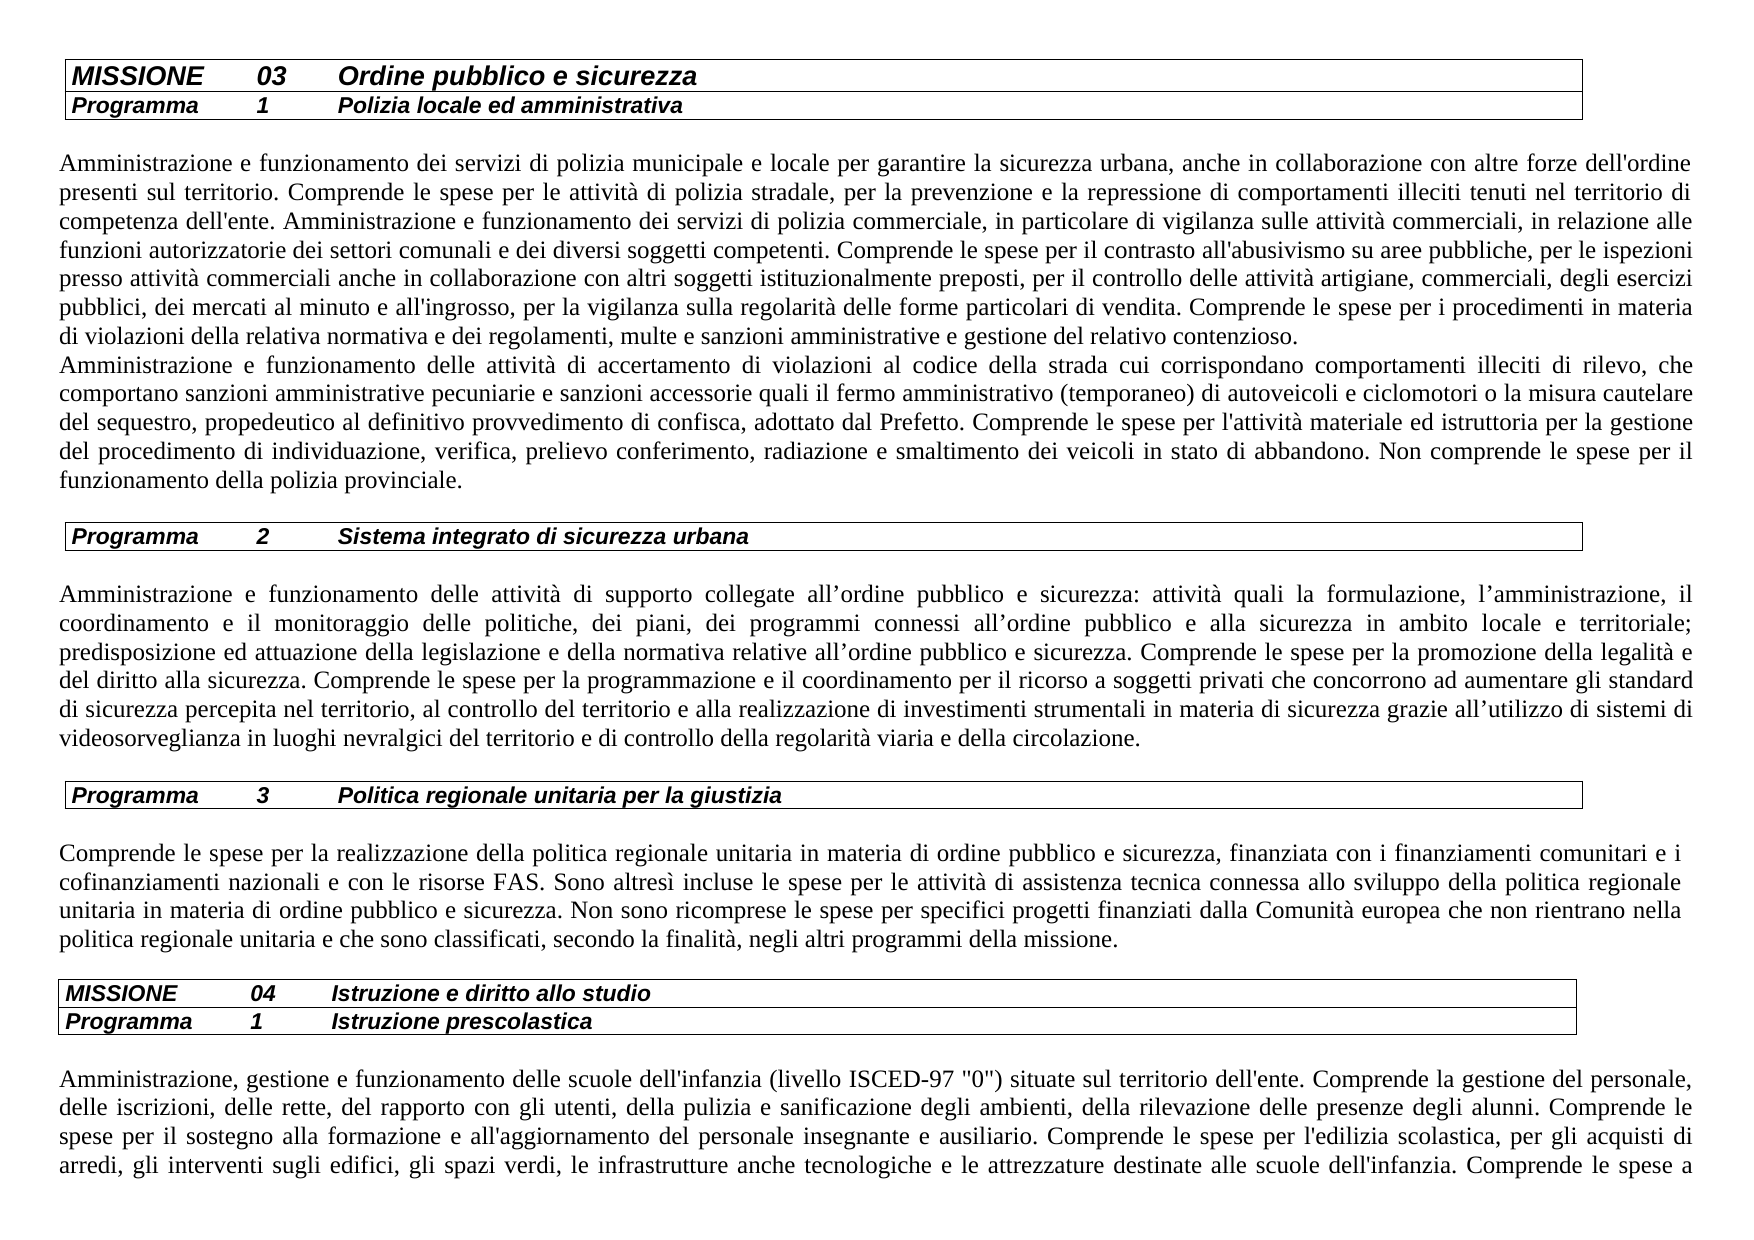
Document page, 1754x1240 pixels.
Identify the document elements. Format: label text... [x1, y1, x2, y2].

table_header Politica regionale unitaria per la giustizia [331, 782, 1582, 808]
table_cell Polizia locale ed amministrativa [331, 92, 1582, 119]
table_header Istruzione e diritto allo studio [325, 980, 1576, 1007]
table_header 03 [250, 60, 331, 91]
table_cell 1 [250, 92, 331, 119]
table_header Ordine pubblico e sicurezza [331, 60, 1582, 91]
table_cell Istruzione prescolastica [325, 1008, 1576, 1034]
table_cell Programma [66, 92, 250, 119]
table_header MISSIONE [66, 60, 250, 91]
table_header 04 [244, 980, 325, 1007]
text Amministrazione e funzionamento delle attività di supporto collegate all’ordine pubblico e sicurezza: attività quali la formulazione, l’amministrazione, il coordinamento e il monitoraggio delle politiche, dei piani, dei programmi connessi all’ordine pubblico e alla sicurezza in ambito locale e territoriale; predisposizione ed attuazione della legislazione e della normativa relative all’ordine pubblico e sicurezza. Comprende le spese per la promozione della legalità e del diritto alla sicurezza. Comprende le spese per la programmazione e il coordinamento per il ricorso a soggetti privati che concorrono ad aumentare gli standard di sicurezza percepita nel territorio, al controllo del territorio e alla realizzazione di investimenti strumentali in materia di sicurezza grazie all’utilizzo di sistemi di videosorveglianza in luoghi nevralgici del territorio e di controllo della regolarità viaria e della circolazione. [59, 579, 1695, 752]
text Amministrazione e funzionamento dei servizi di polizia municipale e locale per garantire la sicurezza urbana, anche in collaborazione con altre forze dell'ordine presenti sul territorio. Comprende le spese per le attività di polizia stradale, per la prevenzione e la repressione di comportamenti illeciti tenuti nel territorio di competenza dell'ente. Amministrazione e funzionamento dei servizi di polizia commerciale, in particolare di vigilanza sulle attività commerciali, in relazione alle funzioni autorizzatorie dei settori comunali e dei diversi soggetti competenti. Comprende le spese per il contrasto all'abusivismo su aree pubbliche, per le ispezioni presso attività commerciali anche in collaborazione con altri soggetti istituzionalmente preposti, per il controllo delle attività artigiane, commerciali, degli esercizi pubblici, dei mercati al minuto e all'ingrosso, per la vigilanza sulla regolarità delle forme particolari di vendita. Comprende le spese per i procedimenti in materia di violazioni della relativa normativa e dei regolamenti, multe e sanzioni amministrative e gestione del relativo contenzioso. [59, 148, 1695, 350]
table_header MISSIONE [59, 980, 244, 1007]
table_cell 1 [244, 1008, 325, 1034]
table_header Sistema integrato di sicurezza urbana [331, 523, 1582, 549]
text Comprende le spese per la realizzazione della politica regionale unitaria in materia di ordine pubblico e sicurezza, finanziata con i finanziamenti comunitari e i cofinanziamenti nazionali e con le risorse FAS. Sono altresì incluse le spese per le attività di assistenza tecnica connessa allo sviluppo della politica regionale unitaria in materia di ordine pubblico e sicurezza. Non sono ricomprese le spese per specifici progetti finanziati dalla Comunità europea che non rientrano nella politica regionale unitaria e che sono classificati, secondo la finalità, negli altri programmi della missione. [59, 838, 1683, 953]
table_header 2 [250, 523, 331, 549]
table_header Programma [66, 523, 250, 549]
table_cell Programma [59, 1008, 244, 1034]
text Amministrazione e funzionamento delle attività di accertamento di violazioni al codice della strada cui corrispondano comportamenti illeciti di rilevo, che comportano sanzioni amministrative pecuniarie e sanzioni accessorie quali il fermo amministrativo (temporaneo) di autoveicoli e ciclomotori o la misura cautelare del sequestro, propedeutico al definitivo provvedimento di confisca, adottato dal Prefetto. Comprende le spese per l'attività materiale ed istruttoria per la gestione del procedimento di individuazione, verifica, prelievo conferimento, radiazione e smaltimento dei veicoli in stato di abbandono. Non comprende le spese per il funzionamento della polizia provinciale. [59, 350, 1695, 493]
text Amministrazione, gestione e funzionamento delle scuole dell'infanzia (livello ISCED-97 "0") situate sul territorio dell'ente. Comprende la gestione del personale, delle iscrizioni, delle rette, del rapporto con gli utenti, della pulizia e sanificazione degli ambienti, della rilevazione delle presenze degli alunni. Comprende le spese per il sostegno alla formazione e all'aggiornamento del personale insegnante e ausiliario. Comprende le spese per l'edilizia scolastica, per gli acquisti di arredi, gli interventi sugli edifici, gli spazi verdi, le infrastrutture anche tecnologiche e le attrezzature destinate alle scuole dell'infanzia. Comprende le spese a [59, 1064, 1695, 1179]
table_header Programma [66, 782, 250, 808]
table_header 3 [250, 782, 331, 808]
